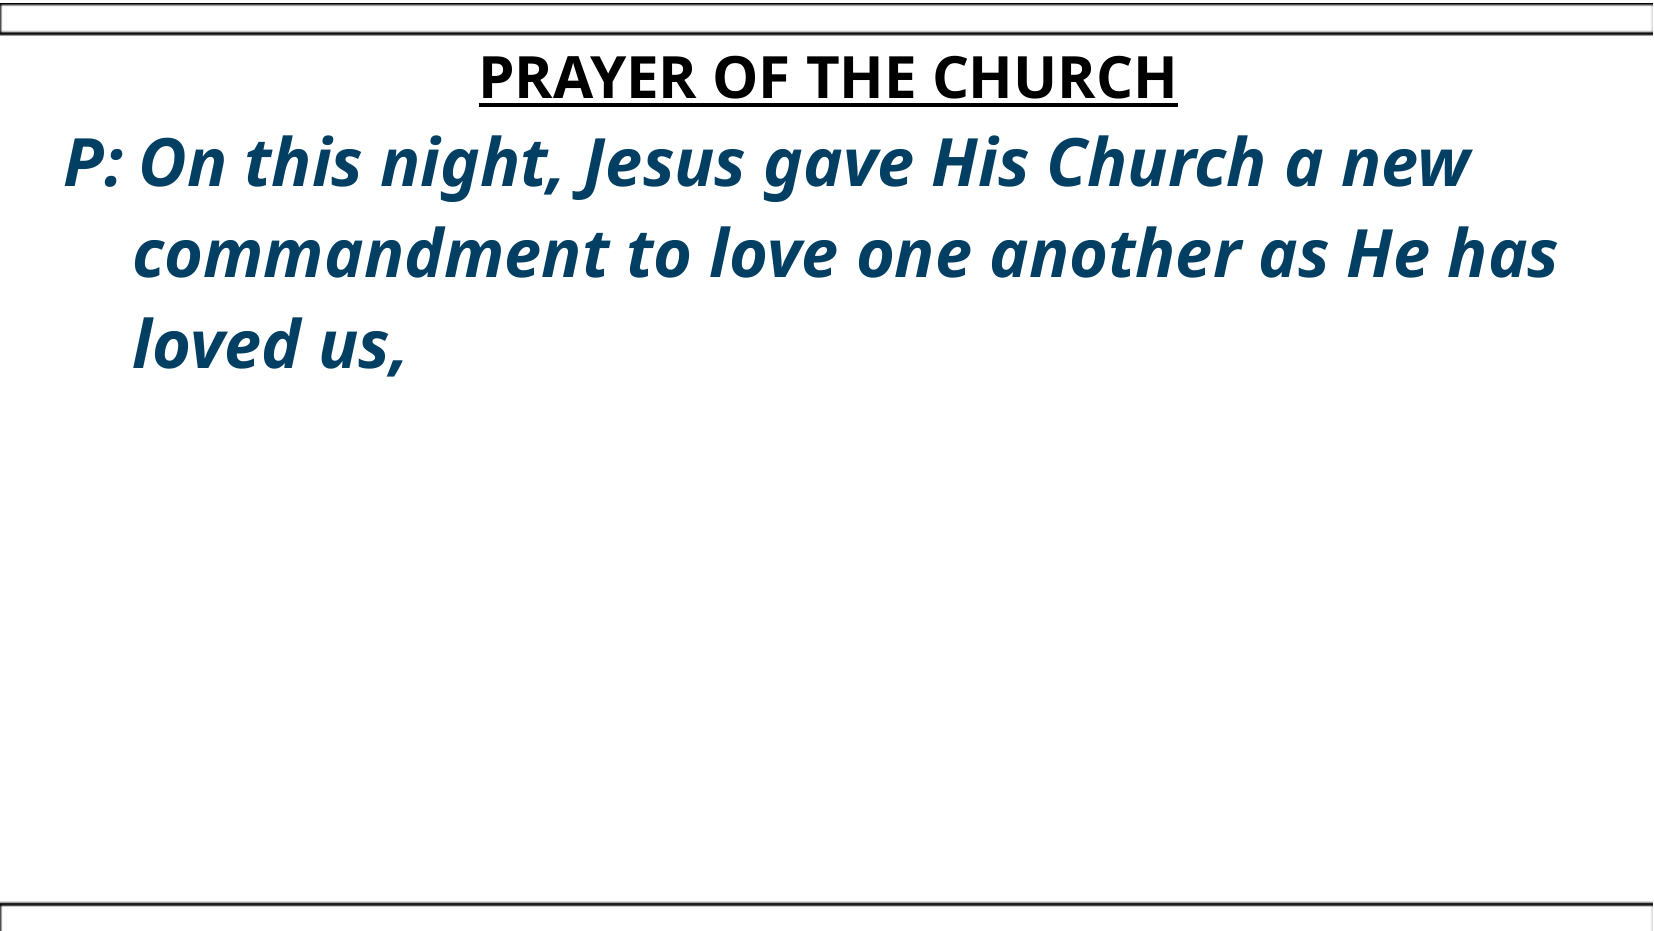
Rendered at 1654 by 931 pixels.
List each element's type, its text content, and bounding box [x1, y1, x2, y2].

text_box PRAYER OF THE CHURCH P: On this night, Jesus gave His Church a new commandment to love one another as He has loved us, [48, 28, 1608, 388]
picture [0, 3, 1653, 931]
